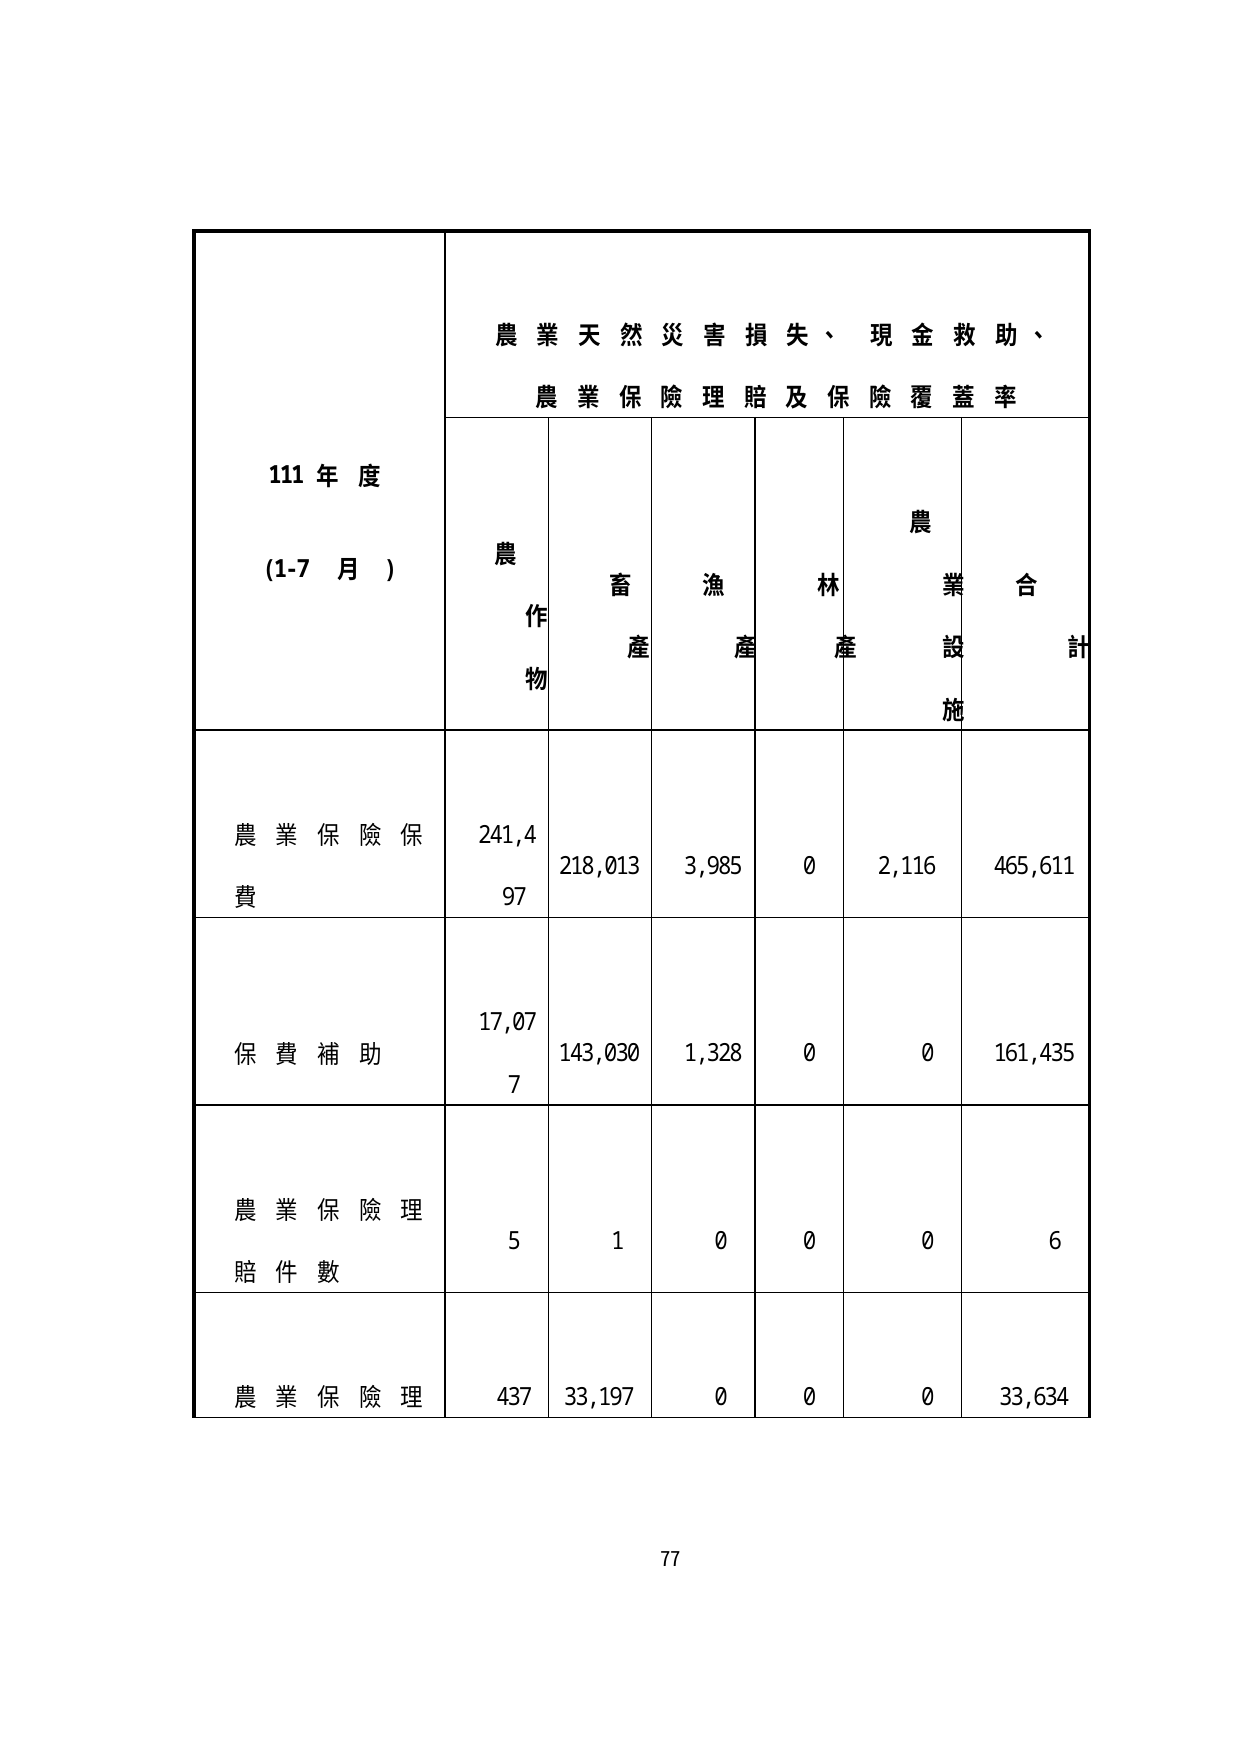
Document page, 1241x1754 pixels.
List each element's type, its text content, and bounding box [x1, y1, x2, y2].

table_cell 農業保險理 [196, 1293, 444, 1417]
table_cell 0 [756, 1293, 843, 1417]
table_header 農業天然災害損失、現金救助、農業保險理賠及保險覆蓋率 [446, 233, 1088, 417]
table_cell 合 計 [962, 418, 1088, 729]
table_cell 437 [446, 1293, 548, 1417]
table_cell 5 [446, 1106, 548, 1292]
table_cell 218,013 [549, 731, 651, 917]
table_cell 農業保險保費 [196, 731, 444, 917]
table_cell 33,197 [549, 1293, 651, 1417]
table_cell 農業保險理賠件數 [196, 1106, 444, 1292]
table_cell 0 [756, 731, 843, 917]
table_cell 241,497 [446, 731, 548, 917]
table_cell 0 [844, 918, 961, 1104]
table_cell 143,030 [549, 918, 651, 1104]
table_cell 畜產 [549, 418, 651, 729]
table_cell 0 [652, 1106, 754, 1292]
table_cell 1 [549, 1106, 651, 1292]
table_cell 6 [962, 1106, 1088, 1292]
table_cell 漁產 [652, 418, 754, 729]
table_cell 農業設施 [844, 418, 961, 729]
table_cell 2,116 [844, 731, 961, 917]
table_cell 農作物 [446, 418, 548, 729]
table_cell 0 [756, 918, 843, 1104]
table_cell 林產 [756, 418, 843, 729]
table_cell 1,328 [652, 918, 754, 1104]
table_header 111年度 (1-7月) [196, 233, 444, 729]
table_cell 161,435 [962, 918, 1088, 1104]
table_cell 0 [844, 1293, 961, 1417]
table_cell 465,611 [962, 731, 1088, 917]
table_cell 0 [844, 1106, 961, 1292]
table_cell 0 [756, 1106, 843, 1292]
table_cell 33,634 [962, 1293, 1088, 1417]
table_cell 保費補助 [196, 918, 444, 1104]
table_cell 17,077 [446, 918, 548, 1104]
table_cell 0 [652, 1293, 754, 1417]
table_cell 3,985 [652, 731, 754, 917]
